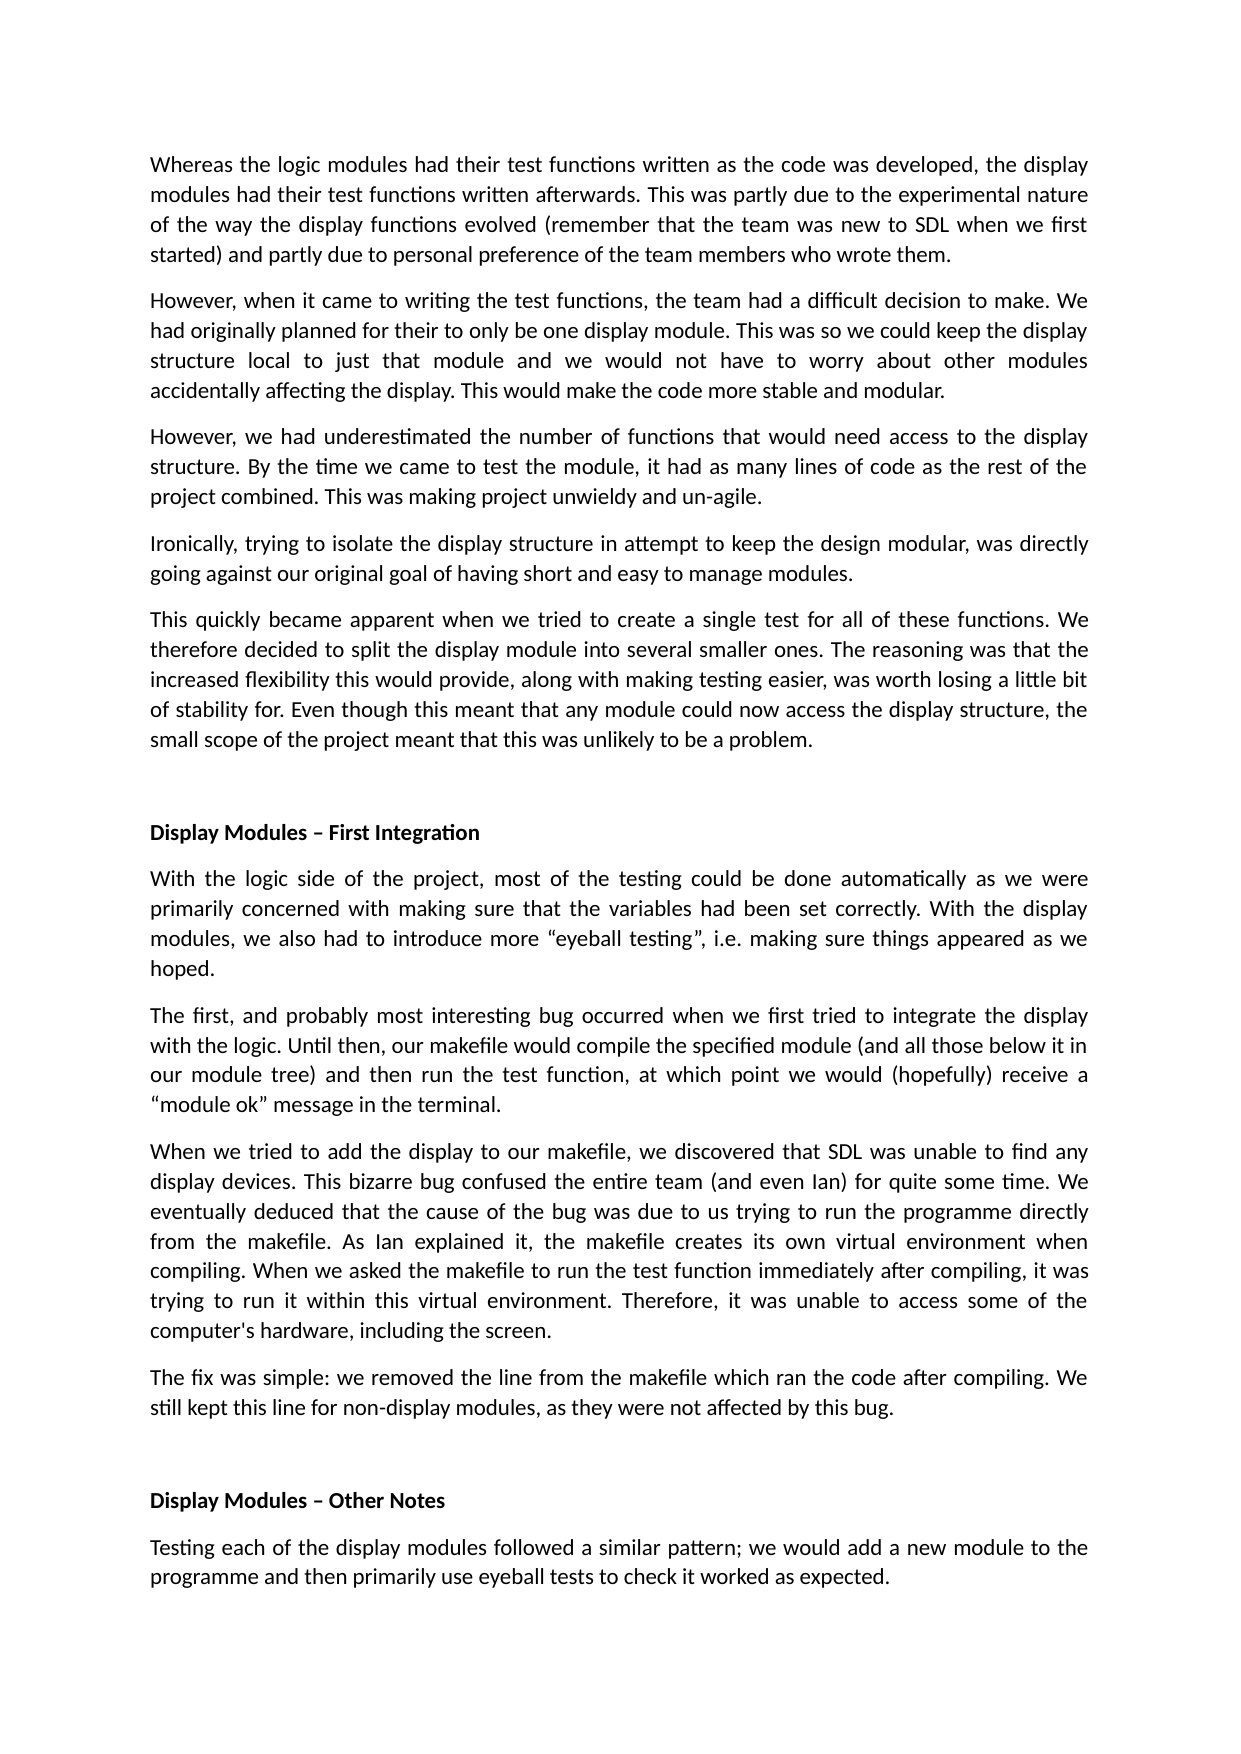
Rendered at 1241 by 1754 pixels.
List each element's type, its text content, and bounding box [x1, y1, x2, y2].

text The first, and probably most interesting bug occurred when we first tried to integrate the display with the logic. Until then, our makefile would compile the specified module (and all those below it in our module tree) and then run the test function, at which point we would (hopefully) receive a “module ok” message in the terminal. [150, 1001, 1090, 1118]
text However, when it came to writing the test functions, the team had a difficult decision to make. We had originally planned for their to only be one display module. This was so we could keep the display structure local to just that module and we would not have to worry about other modules accidentally affecting the display. This would make the code more stable and modular. [150, 286, 1090, 404]
text Whereas the logic modules had their test functions written as the code was developed, the display modules had their test functions written afterwards. This was partly due to the experimental nature of the way the display functions evolved (remember that the team was new to SDL when we first started) and partly due to personal preference of the team members who wrote them. [150, 150, 1090, 268]
text Testing each of the display modules followed a similar pattern; we would add a new module to the programme and then primarily use eyeball tests to check it worked as expected. [150, 1533, 1090, 1591]
text However, we had underestimated the number of functions that would need access to the display structure. By the time we came to test the module, it had as many lines of code as the rest of the project combined. This was making project unwieldy and un-agile. [150, 422, 1090, 510]
text With the logic side of the project, most of the testing could be done automatically as we were primarily concerned with making sure that the variables had been set correctly. With the display modules, we also had to introduce more “eyeball testing”, i.e. making sure things appeared as we hoped. [150, 864, 1090, 982]
text This quickly became apparent when we tried to create a single test for all of these functions. We therefore decided to split the display module into several smaller ones. The reasoning was that the increased flexibility this would provide, along with making testing easier, was worth losing a little bit of stability for. Even though this meant that any module could now access the display structure, the small scope of the project meant that this was unlikely to be a problem. [150, 605, 1090, 753]
text The fix was simple: we removed the line from the makefile which ran the code after compiling. We still kept this line for non-display modules, as they were not affected by this bug. [150, 1363, 1090, 1421]
text When we tried to add the display to our makefile, we discovered that SDL was unable to find any display devices. This bizarre bug confused the entire team (and even Ian) for quite some time. We eventually deduced that the cause of the bug was due to us trying to run the programme directly from the makefile. As Ian explained it, the makefile creates its own virtual environment when compiling. When we asked the makefile to run the test function immediately after compiling, it was trying to run it within this virtual environment. Therefore, it was unable to access some of the computer's hardware, including the screen. [150, 1137, 1090, 1344]
text Display Modules – First Integration [150, 818, 1090, 846]
text Ironically, trying to isolate the display structure in attempt to keep the design modular, was directly going against our original goal of having short and easy to manage modules. [150, 529, 1090, 587]
text Display Modules – Other Notes [150, 1486, 1090, 1514]
